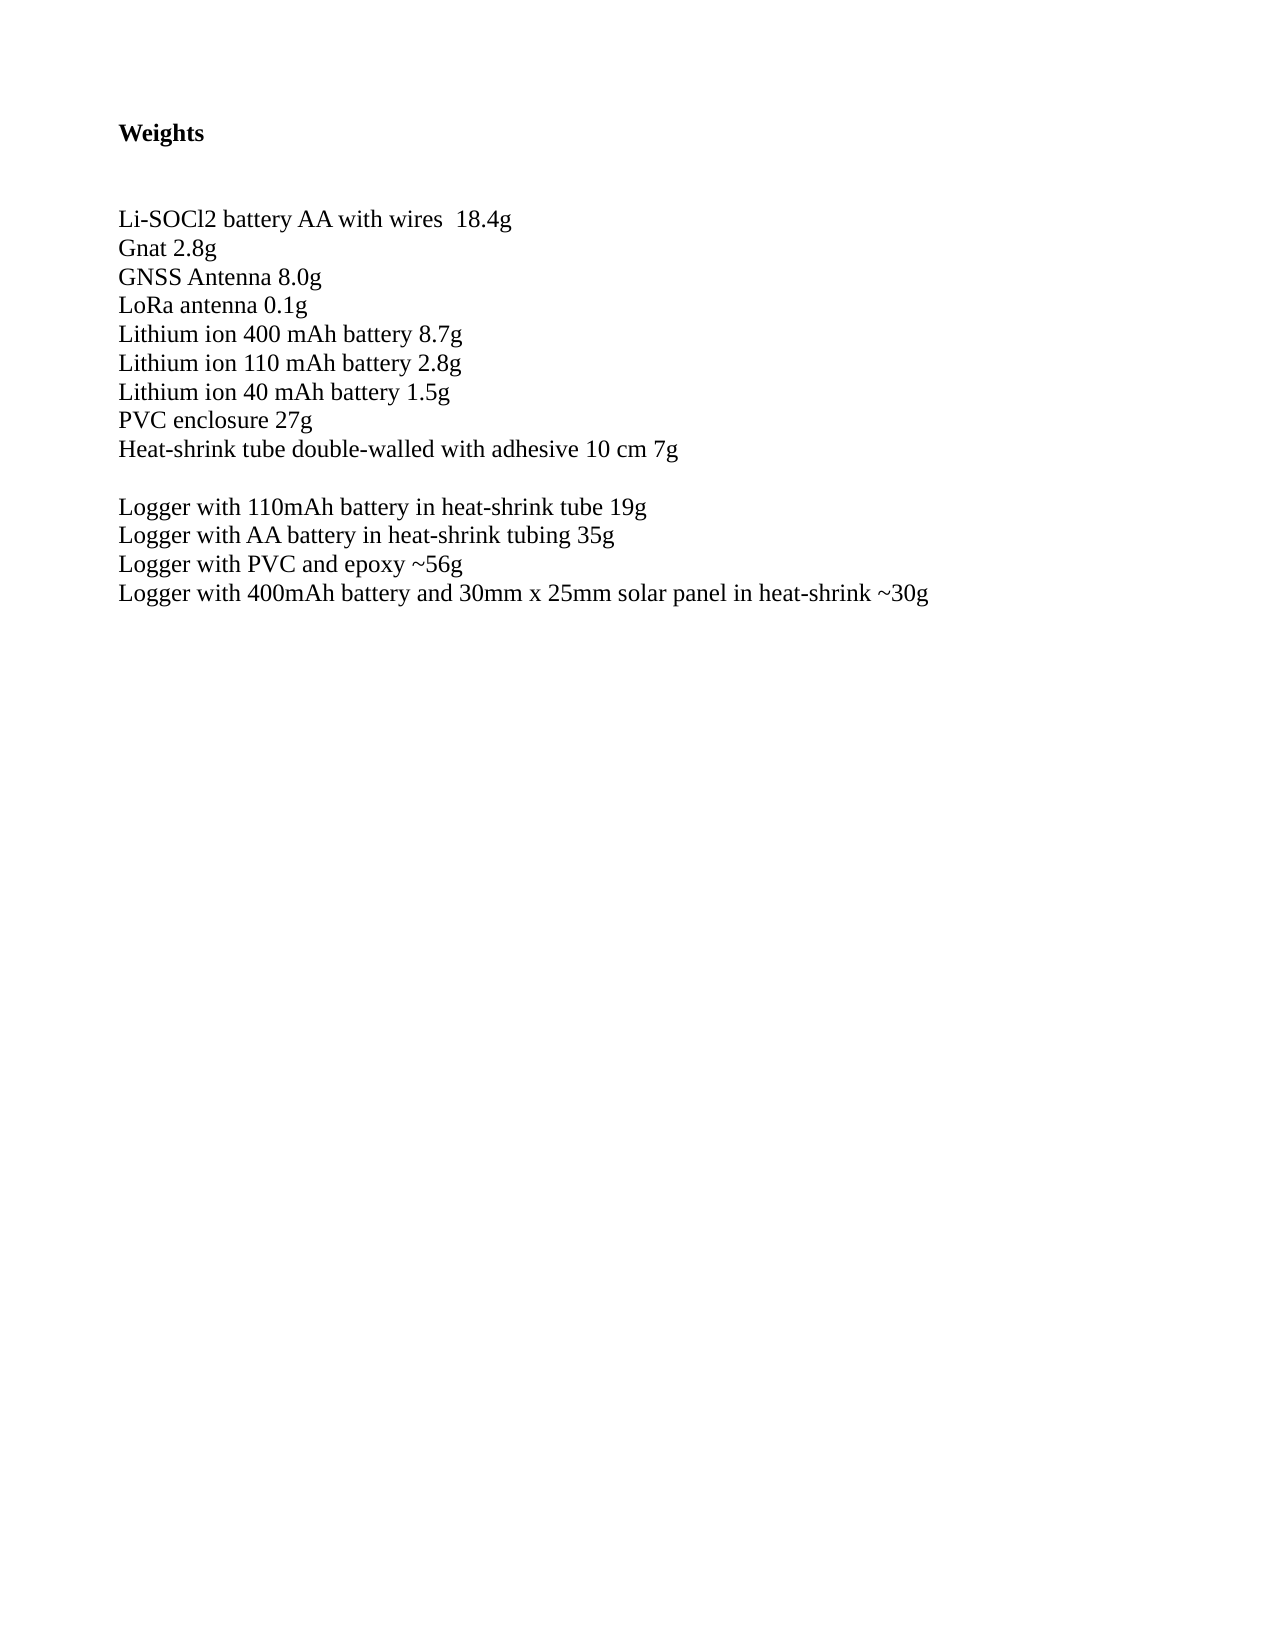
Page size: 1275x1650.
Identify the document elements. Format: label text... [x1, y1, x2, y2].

text Logger with AA battery in heat-shrink tubing 35g [118, 521, 1157, 549]
text Lithium ion 40 mAh battery 1.5g [118, 377, 1157, 406]
text Lithium ion 110 mAh battery 2.8g [118, 348, 1157, 377]
text Logger with PVC and epoxy ~56g [118, 549, 1157, 578]
text Logger with 110mAh battery in heat-shrink tube 19g [118, 492, 1157, 521]
text Gnat 2.8g [118, 233, 1157, 262]
text Li-SOCl2 battery AA with wires 18.4g [118, 204, 1157, 233]
text Weights [118, 118, 1157, 147]
text Heat-shrink tube double-walled with adhesive 10 cm 7g [118, 434, 1157, 463]
text Lithium ion 400 mAh battery 8.7g [118, 319, 1157, 348]
text Logger with 400mAh battery and 30mm x 25mm solar panel in heat-shrink ~30g [118, 578, 1157, 607]
text LoRa antenna 0.1g [118, 291, 1157, 319]
text PVC enclosure 27g [118, 406, 1157, 434]
text GNSS Antenna 8.0g [118, 262, 1157, 291]
